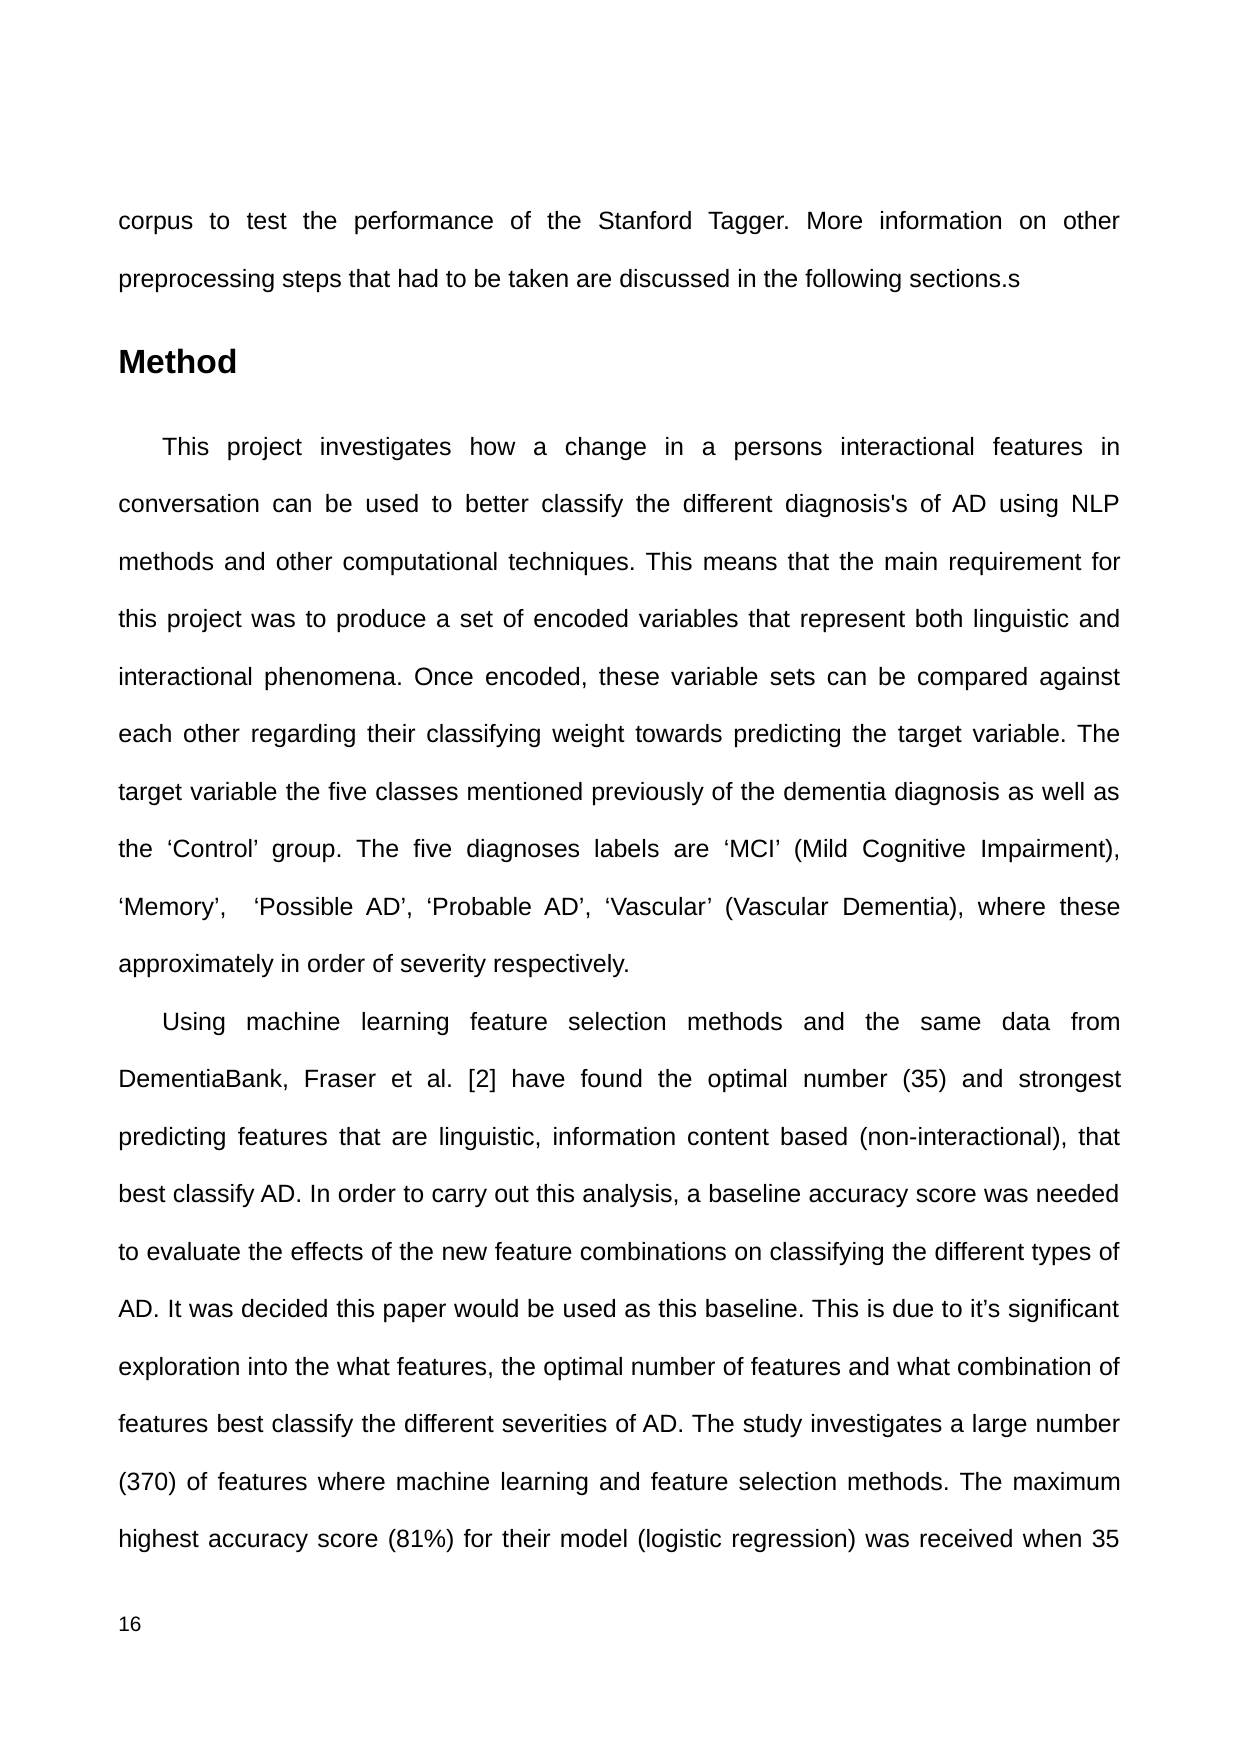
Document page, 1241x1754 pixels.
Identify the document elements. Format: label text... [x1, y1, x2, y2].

text Using machine learning feature selection methods and the same data from DementiaBank, Fraser et al. [2] have found the optimal number (35) and strongest predicting features that are linguistic, information content based (non-interactional), that best classify AD. In order to carry out this analysis, a baseline accuracy score was needed to evaluate the effects of the new feature combinations on classifying the different types of AD. It was decided this paper would be used as this baseline. This is due to it’s significant exploration into the what features, the optimal number of features and what combination of features best classify the different severities of AD. The study investigates a large number (370) of features where machine learning and feature selection methods. The maximum highest accuracy score (81%) for their model (logistic regression) was received when 35 [118, 1007, 1122, 1553]
subtitle Method [118, 342, 1122, 381]
text corpus to test the performance of the Stanford Tagger. More information on other preprocessing steps that had to be taken are discussed in the following sections.s [118, 206, 1122, 292]
text This project investigates how a change in a persons interactional features in conversation can be used to better classify the different diagnosis's of AD using NLP methods and other computational techniques. This means that the main requirement for this project was to produce a set of encoded variables that represent both linguistic and interactional phenomena. Once encoded, these variable sets can be compared against each other regarding their classifying weight towards predicting the target variable. The target variable the five classes mentioned previously of the dementia diagnosis as well as the ‘Control’ group. The five diagnoses labels are ‘MCI’ (Mild Cognitive Impairment), ‘Memory’, ‘Possible AD’, ‘Probable AD’, ‘Vascular’ (Vascular Dementia), where these approximately in order of severity respectively. [118, 432, 1122, 978]
